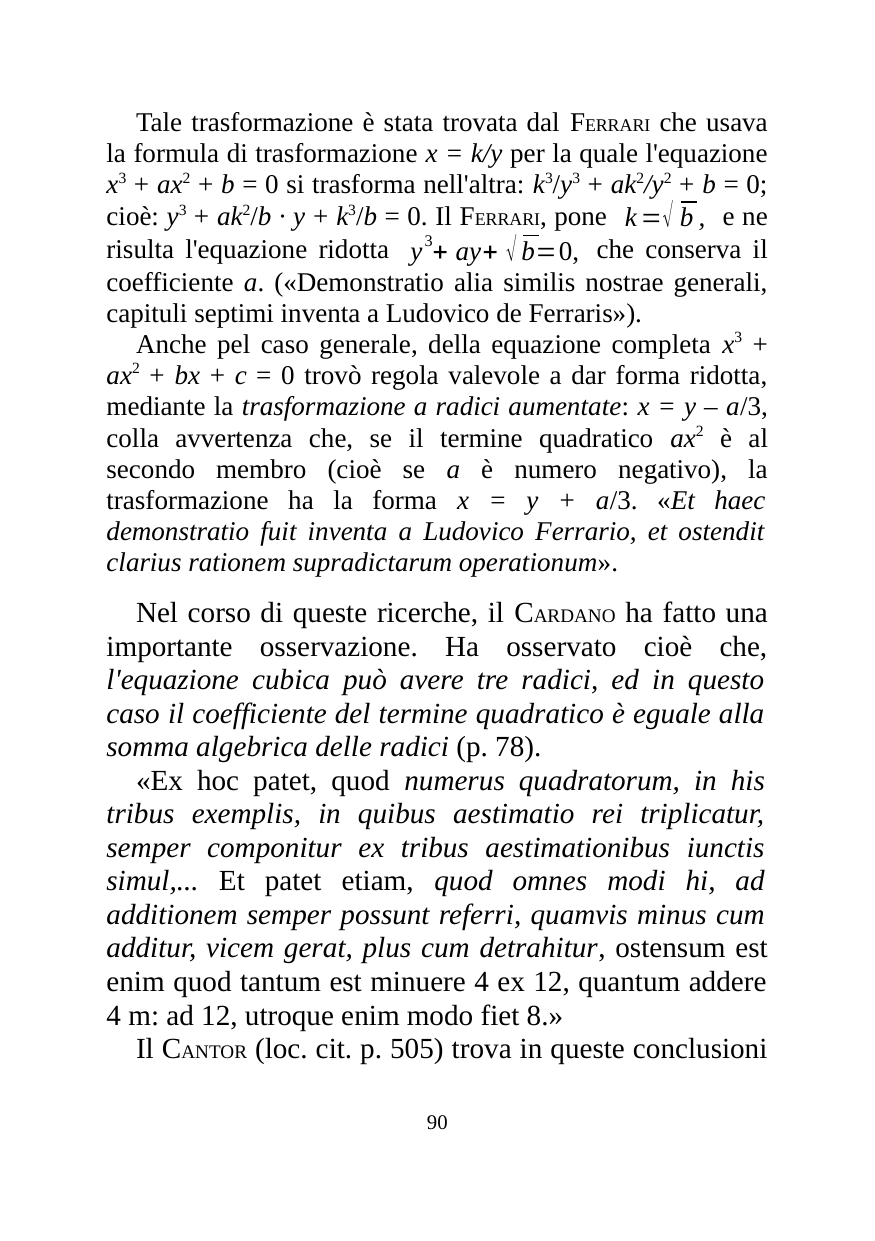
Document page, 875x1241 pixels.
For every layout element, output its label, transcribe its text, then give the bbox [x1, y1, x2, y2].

text Anche pel caso generale, della equazione completa x3 + ax2 + bx + c = 0 trovò regola valevole a dar forma ridotta, mediante la trasformazione a radici aumentate: x = y – a/3, colla avvertenza che, se il termine quadratico ax2 è al secondo membro (cioè se a è numero negativo), la trasformazione ha la forma x = y + a/3. «Et haec demonstratio fuit inventa a Ludovico Ferrario, et ostendit clarius rationem supradictarum operationum». [106, 328, 768, 577]
text Tale trasformazione è stata trovata dal Ferrari che usava la formula di trasformazione x = k/y per la quale l'equazione x3 + ax2 + b = 0 si trasforma nell'altra: k3/y3 + ak2/y2 + b = 0; cioè: y3 + ak2/b · y + k3/b = 0. Il Ferrari, ponee ne risulta l'equazione ridottache conserva il coefficiente a. («Demonstratio alia similis nostrae generali, capituli septimi inventa a Ludovico de Ferraris»). [106, 106, 768, 328]
text Il Cantor (loc. cit. p. 505) trova in queste conclusioni [106, 1031, 768, 1065]
text «Ex hoc patet, quod numerus quadratorum, in his tribus exemplis, in quibus aestimatio rei triplicatur, semper componitur ex tribus aestimationibus iunctis simul,... Et patet etiam, quod omnes modi hi, ad additionem semper possunt referri, quamvis minus cum additur, vicem gerat, plus cum detrahitur, ostensum est enim quod tantum est minuere 4 ex 12, quantum addere 4 m: ad 12, utroque enim modo fiet 8.» [106, 763, 768, 1031]
text Nel corso di queste ricerche, il Cardano ha fatto una importante osservazione. Ha osservato cioè che, l'equazione cubica può avere tre radici, ed in questo caso il coefficiente del termine quadratico è eguale alla somma algebrica delle radici (p. 78). [106, 595, 768, 763]
